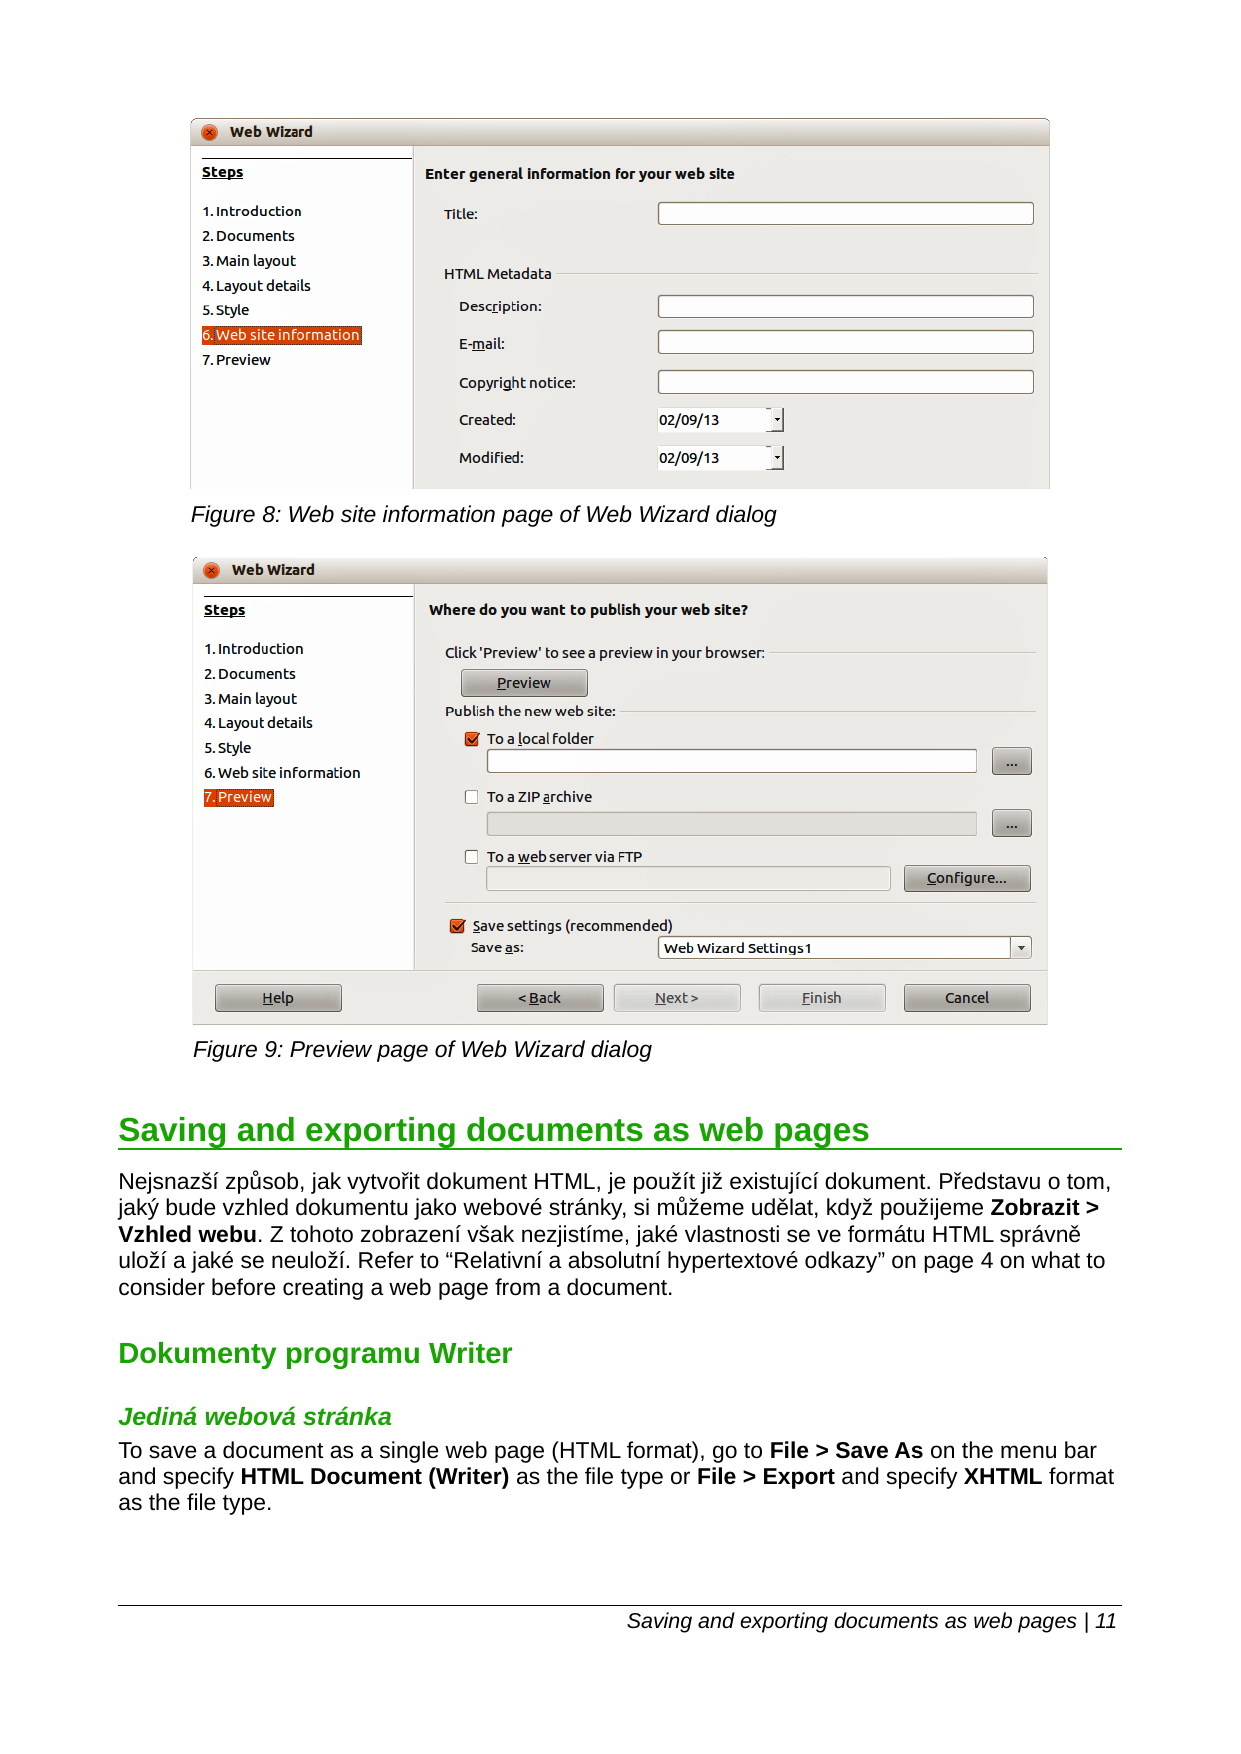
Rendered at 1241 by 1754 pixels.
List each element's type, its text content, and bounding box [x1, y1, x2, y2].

picture [192, 557, 1048, 1025]
text To save a document as a single web page (HTML format), go to File > Save As on the menu bar and specify HTML Document (Writer) as the file type or File > Export and specify XHTML format as the file type. [118, 1437, 1122, 1516]
subtitle Saving and exporting documents as web pages [118, 1110, 1122, 1148]
picture [190, 118, 1050, 489]
subtitle Dokumenty programu Writer [118, 1336, 1122, 1369]
text Figure 9: Preview page of Web Wizard dialog [193, 1036, 1047, 1063]
subtitle Jediná webová stránka [118, 1402, 1122, 1431]
text Nejsnazší způsob, jak vytvořit dokument HTML, je použít již existující dokument. Představu o tom, jaký bude vzhled dokumentu jako webové stránky, si můžeme udělat, když použijeme Zobrazit > Vzhled webu. Z tohoto zobrazení však nezjistíme, jaké vlastnosti se ve formátu HTML správně uloží a jaké se neuloží. Refer to “Relative and absolute hyperlinks” on page 4 on what to consider before creating a web page from a document. [118, 1168, 1122, 1300]
text Figure 8: Web site information page of Web Wizard dialog [191, 501, 1049, 527]
